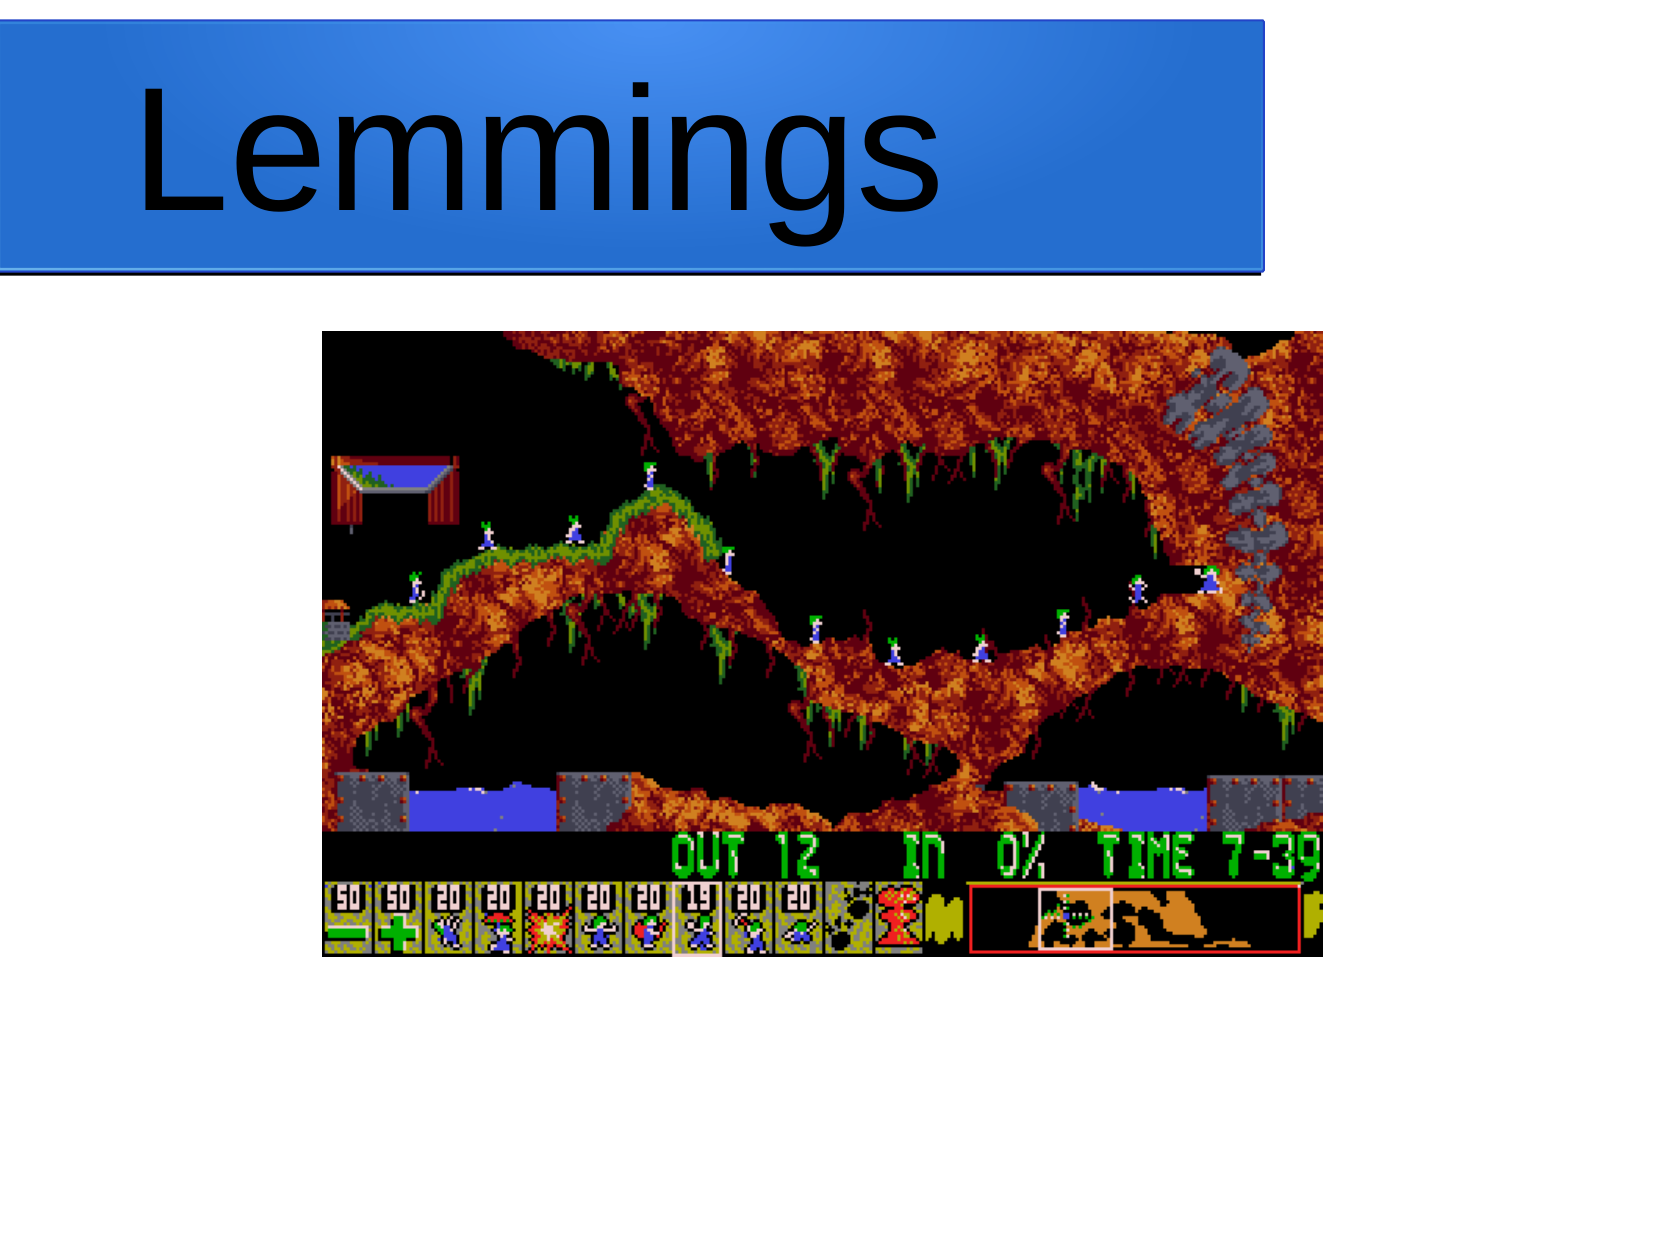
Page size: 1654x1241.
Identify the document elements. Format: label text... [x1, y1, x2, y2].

title Lemmings [82, 47, 1235, 252]
picture [322, 331, 1323, 957]
